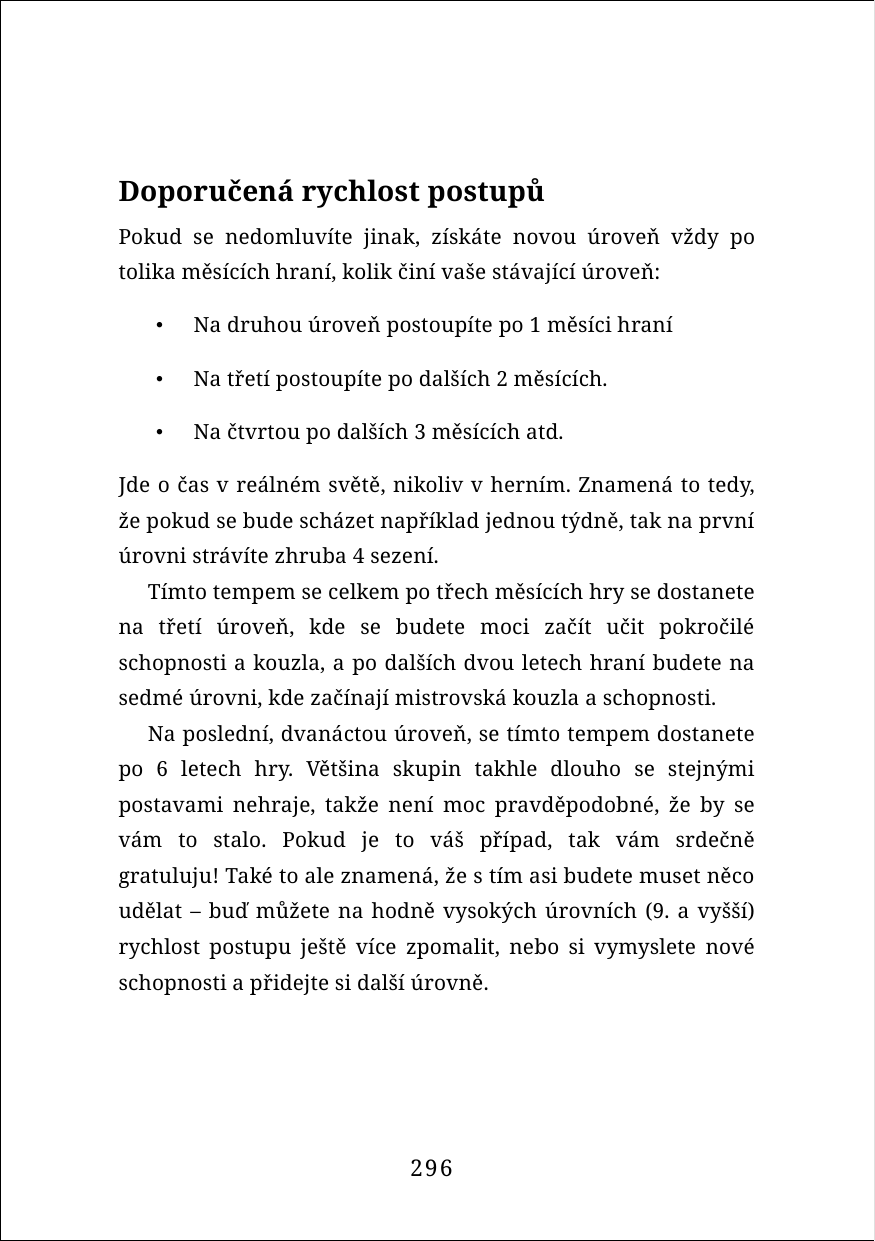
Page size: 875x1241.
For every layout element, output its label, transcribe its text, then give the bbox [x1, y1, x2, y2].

list Na druhou úroveň postoupíte po 1 měsíci hraní [156, 311, 756, 339]
subtitle Doporučená rychlost postupů [118, 172, 756, 210]
text Jde o čas v reálném světě, nikoliv v herním. Znamená to tedy, že pokud se bude scházet například jednou týdně, tak na první úrovni strávíte zhruba 4 sezení. Tímto tempem se celkem po třech měsících hry se dostanete na třetí úroveň, kde se budete moci začít učit pokročilé schopnosti a kouzla, a po dalších dvou letech hraní budete na sedmé úrovni, kde začínají mistrovská kouzla a schopnosti. Na poslední, dvanáctou úroveň, se tímto tempem dostanete po 6 letech hry. Většina skupin takhle dlouho se stejnými postavami nehraje, takže není moc pravděpodobné, že by se vám to stalo. Pokud je to váš případ, tak vám srdečně gratuluju! Také to ale znamená, že s tím asi budete muset něco udělat – buď můžete na hodně vysokých úrovních (9. a vyšší) rychlost postupu ještě více zpomalit, nebo si vymyslete nové schopnosti a přidejte si další úrovně. [118, 470, 756, 996]
list Na čtvrtou po dalších 3 měsících atd. [156, 417, 756, 446]
text Pokud se nedomluvíte jinak, získáte novou úroveň vždy po tolika měsících hraní, kolik činí vaše stávající úroveň: [118, 222, 756, 286]
list Na třetí postoupíte po dalších 2 měsících. [156, 364, 756, 392]
